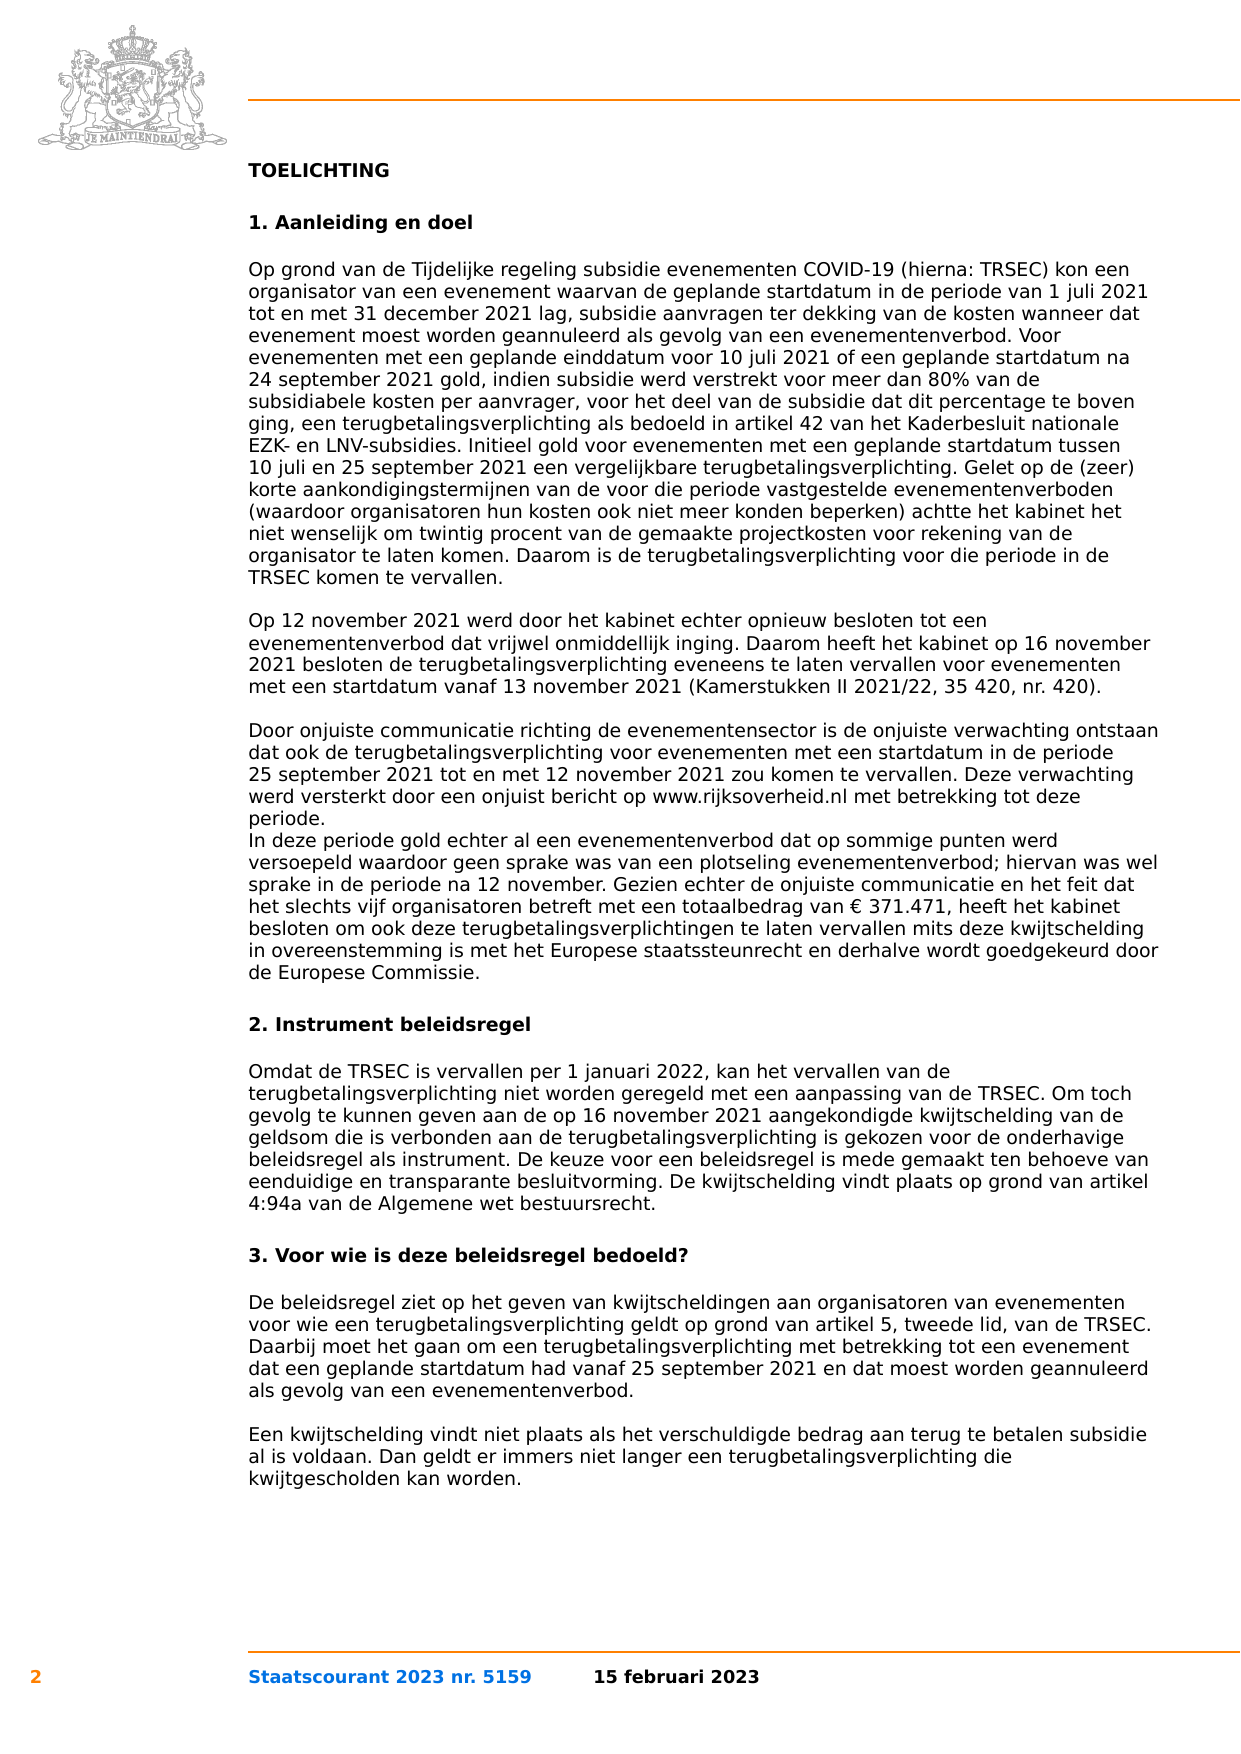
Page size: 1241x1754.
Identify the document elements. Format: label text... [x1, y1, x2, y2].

subtitle 3. Voor wie is deze beleidsregel bedoeld? [248, 1245, 1163, 1267]
text Door onjuiste communicatie richting de evenementensector is de onjuiste verwachting ontstaan dat ook de terugbetalingsverplichting voor evenementen met een startdatum in de periode 25 september 2021 tot en met 12 november 2021 zou komen te vervallen. Deze verwachting werd versterkt door een onjuist bericht op www.rijksoverheid.nl met betrekking tot deze periode. [248, 720, 1163, 830]
text Op 12 november 2021 werd door het kabinet echter opnieuw besloten tot een evenementenverbod dat vrijwel onmiddellijk inging. Daarom heeft het kabinet op 16 november 2021 besloten de terugbetalingsverplichting eveneens te laten vervallen voor evenementen met een startdatum vanaf 13 november 2021 (Kamerstukken II 2021/22, 35 420, nr. 420). [248, 610, 1163, 698]
subtitle TOELICHTING [248, 160, 1163, 182]
text Omdat de TRSEC is vervallen per 1 januari 2022, kan het vervallen van de terugbetalingsverplichting niet worden geregeld met een aanpassing van de TRSEC. Om toch gevolg te kunnen geven aan de op 16 november 2021 aangekondigde kwijtschelding van de geldsom die is verbonden aan de terugbetalingsverplichting is gekozen voor de onderhavige beleidsregel als instrument. De keuze voor een beleidsregel is mede gemaakt ten behoeve van eenduidige en transparante besluitvorming. De kwijtschelding vindt plaats op grond van artikel 4:94a van de Algemene wet bestuursrecht. [248, 1061, 1163, 1215]
subtitle 2. Instrument beleidsregel [248, 1014, 1163, 1036]
subtitle 1. Aanleiding en doel [248, 212, 1163, 234]
text In deze periode gold echter al een evenementenverbod dat op sommige punten werd versoepeld waardoor geen sprake was van een plotseling evenementenverbod; hiervan was wel sprake in de periode na 12 november. Gezien echter de onjuiste communicatie en het feit dat het slechts vijf organisatoren betreft met een totaalbedrag van € 371.471, heeft het kabinet besloten om ook deze terugbetalingsverplichtingen te laten vervallen mits deze kwijtschelding in overeenstemming is met het Europese staatssteunrecht en derhalve wordt goedgekeurd door de Europese Commissie. [248, 830, 1163, 984]
picture [38, 25, 227, 150]
text De beleidsregel ziet op het geven van kwijtscheldingen aan organisatoren van evenementen voor wie een terugbetalingsverplichting geldt op grond van artikel 5, tweede lid, van de TRSEC. Daarbij moet het gaan om een terugbetalingsverplichting met betrekking tot een evenement dat een geplande startdatum had vanaf 25 september 2021 en dat moest worden geannuleerd als gevolg van een evenementenverbod. [248, 1292, 1163, 1402]
text Een kwijtschelding vindt niet plaats als het verschuldigde bedrag aan terug te betalen subsidie al is voldaan. Dan geldt er immers niet langer een terugbetalingsverplichting die kwijtgescholden kan worden. [248, 1423, 1163, 1489]
text Op grond van de Tijdelijke regeling subsidie evenementen COVID-19 (hierna: TRSEC) kon een organisator van een evenement waarvan de geplande startdatum in de periode van 1 juli 2021 tot en met 31 december 2021 lag, subsidie aanvragen ter dekking van de kosten wanneer dat evenement moest worden geannuleerd als gevolg van een evenementenverbod. Voor evenementen met een geplande einddatum voor 10 juli 2021 of een geplande startdatum na 24 september 2021 gold, indien subsidie werd verstrekt voor meer dan 80% van de subsidiabele kosten per aanvrager, voor het deel van de subsidie dat dit percentage te boven ging, een terugbetalingsverplichting als bedoeld in artikel 42 van het Kaderbesluit nationale EZK- en LNV-subsidies. Initieel gold voor evenementen met een geplande startdatum tussen 10 juli en 25 september 2021 een vergelijkbare terugbetalingsverplichting. Gelet op de (zeer) korte aankondigingstermijnen van de voor die periode vastgestelde evenementenverboden (waardoor organisatoren hun kosten ook niet meer konden beperken) achtte het kabinet het niet wenselijk om twintig procent van de gemaakte projectkosten voor rekening van de organisator te laten komen. Daarom is de terugbetalingsverplichting voor die periode in de TRSEC komen te vervallen. [248, 259, 1163, 588]
